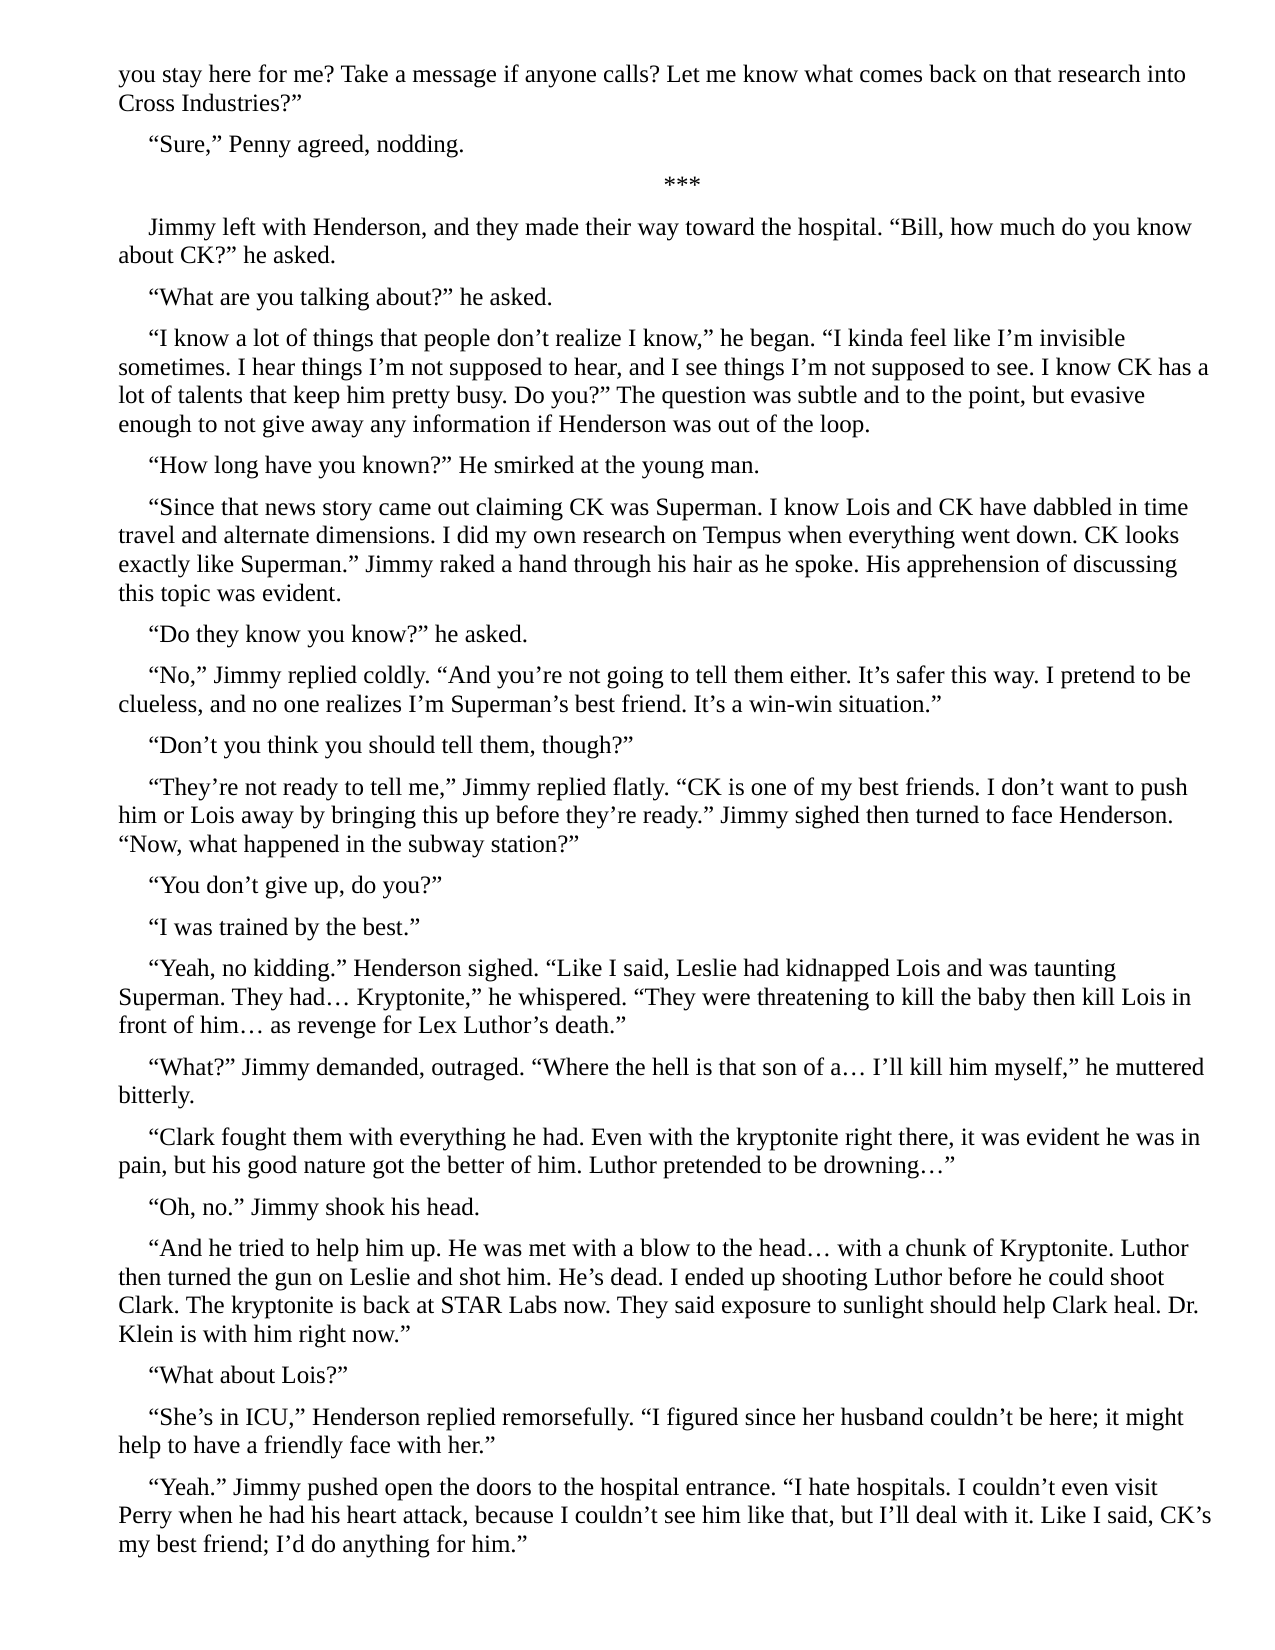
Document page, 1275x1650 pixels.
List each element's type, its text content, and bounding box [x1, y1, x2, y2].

text “Oh, no.” Jimmy shook his head. [118, 1192, 1216, 1220]
text “Clark fought them with everything he had. Even with the kryptonite right there, it was evident he was in pain, but his good nature got the better of him. Luthor pretended to be drowning…” [118, 1122, 1216, 1179]
text *** [118, 170, 1216, 199]
text “They’re not ready to tell me,” Jimmy replied flatly. “CK is one of my best friends. I don’t want to push him or Lois away by bringing this up before they’re ready.” Jimmy sighed then turned to face Henderson. “Now, what happened in the subway station?” [118, 772, 1216, 858]
text “And he tried to help him up. He was met with a blow to the head… with a chunk of Kryptonite. Luthor then turned the gun on Leslie and shot him. He’s dead. I ended up shooting Luthor before he could shoot Clark. The kryptonite is back at STAR Labs now. They said exposure to sunlight should help Clark heal. Dr. Klein is with him right now.” [118, 1233, 1216, 1348]
text “You don’t give up, do you?” [118, 870, 1216, 899]
text “Yeah, no kidding.” Henderson sighed. “Like I said, Leslie had kidnapped Lois and was taunting Superman. They had… Kryptonite,” he whispered. “They were threatening to kill the baby then kill Lois in front of him… as revenge for Lex Luthor’s death.” [118, 953, 1216, 1039]
text “Do they know you know?” he asked. [118, 619, 1216, 648]
text “What about Lois?” [118, 1360, 1216, 1389]
text Jimmy left with Henderson, and they made their way toward the hospital. “Bill, how much do you know about CK?” he asked. [118, 212, 1216, 269]
text “No,” Jimmy replied coldly. “And you’re not going to tell them either. It’s safer this way. I pretend to be clueless, and no one realizes I’m Superman’s best friend. It’s a win-win situation.” [118, 660, 1216, 718]
text “Yeah.” Jimmy pushed open the doors to the hospital entrance. “I hate hospitals. I couldn’t even visit Perry when he had his heart attack, because I couldn’t see him like that, but I’ll deal with it. Like I said, CK’s my best friend; I’d do anything for him.” [118, 1472, 1216, 1558]
text you stay here for me? Take a message if anyone calls? Let me know what comes back on that research into Cross Industries?” [118, 59, 1216, 117]
text “How long have you known?” He smirked at the young man. [118, 450, 1216, 479]
text “Since that news story came out claiming CK was Superman. I know Lois and CK have dabbled in time travel and alternate dimensions. I did my own research on Tempus when everything went down. CK looks exactly like Superman.” Jimmy raked a hand through his hair as he spoke. His apprehension of discussing this topic was evident. [118, 492, 1216, 607]
text “Don’t you think you should tell them, though?” [118, 730, 1216, 759]
text “What?” Jimmy demanded, outraged. “Where the hell is that son of a… I’ll kill him myself,” he muttered bitterly. [118, 1052, 1216, 1109]
text “Sure,” Penny agreed, nodding. [118, 129, 1216, 158]
text “What are you talking about?” he asked. [118, 282, 1216, 310]
text “I know a lot of things that people don’t realize I know,” he began. “I kinda feel like I’m invisible sometimes. I hear things I’m not supposed to hear, and I see things I’m not supposed to see. I know CK has a lot of talents that keep him pretty busy. Do you?” The question was subtle and to the point, but evasive enough to not give away any information if Henderson was out of the loop. [118, 323, 1216, 438]
text “I was trained by the best.” [118, 912, 1216, 940]
text “She’s in ICU,” Henderson replied remorsefully. “I figured since her husband couldn’t be here; it might help to have a friendly face with her.” [118, 1402, 1216, 1459]
